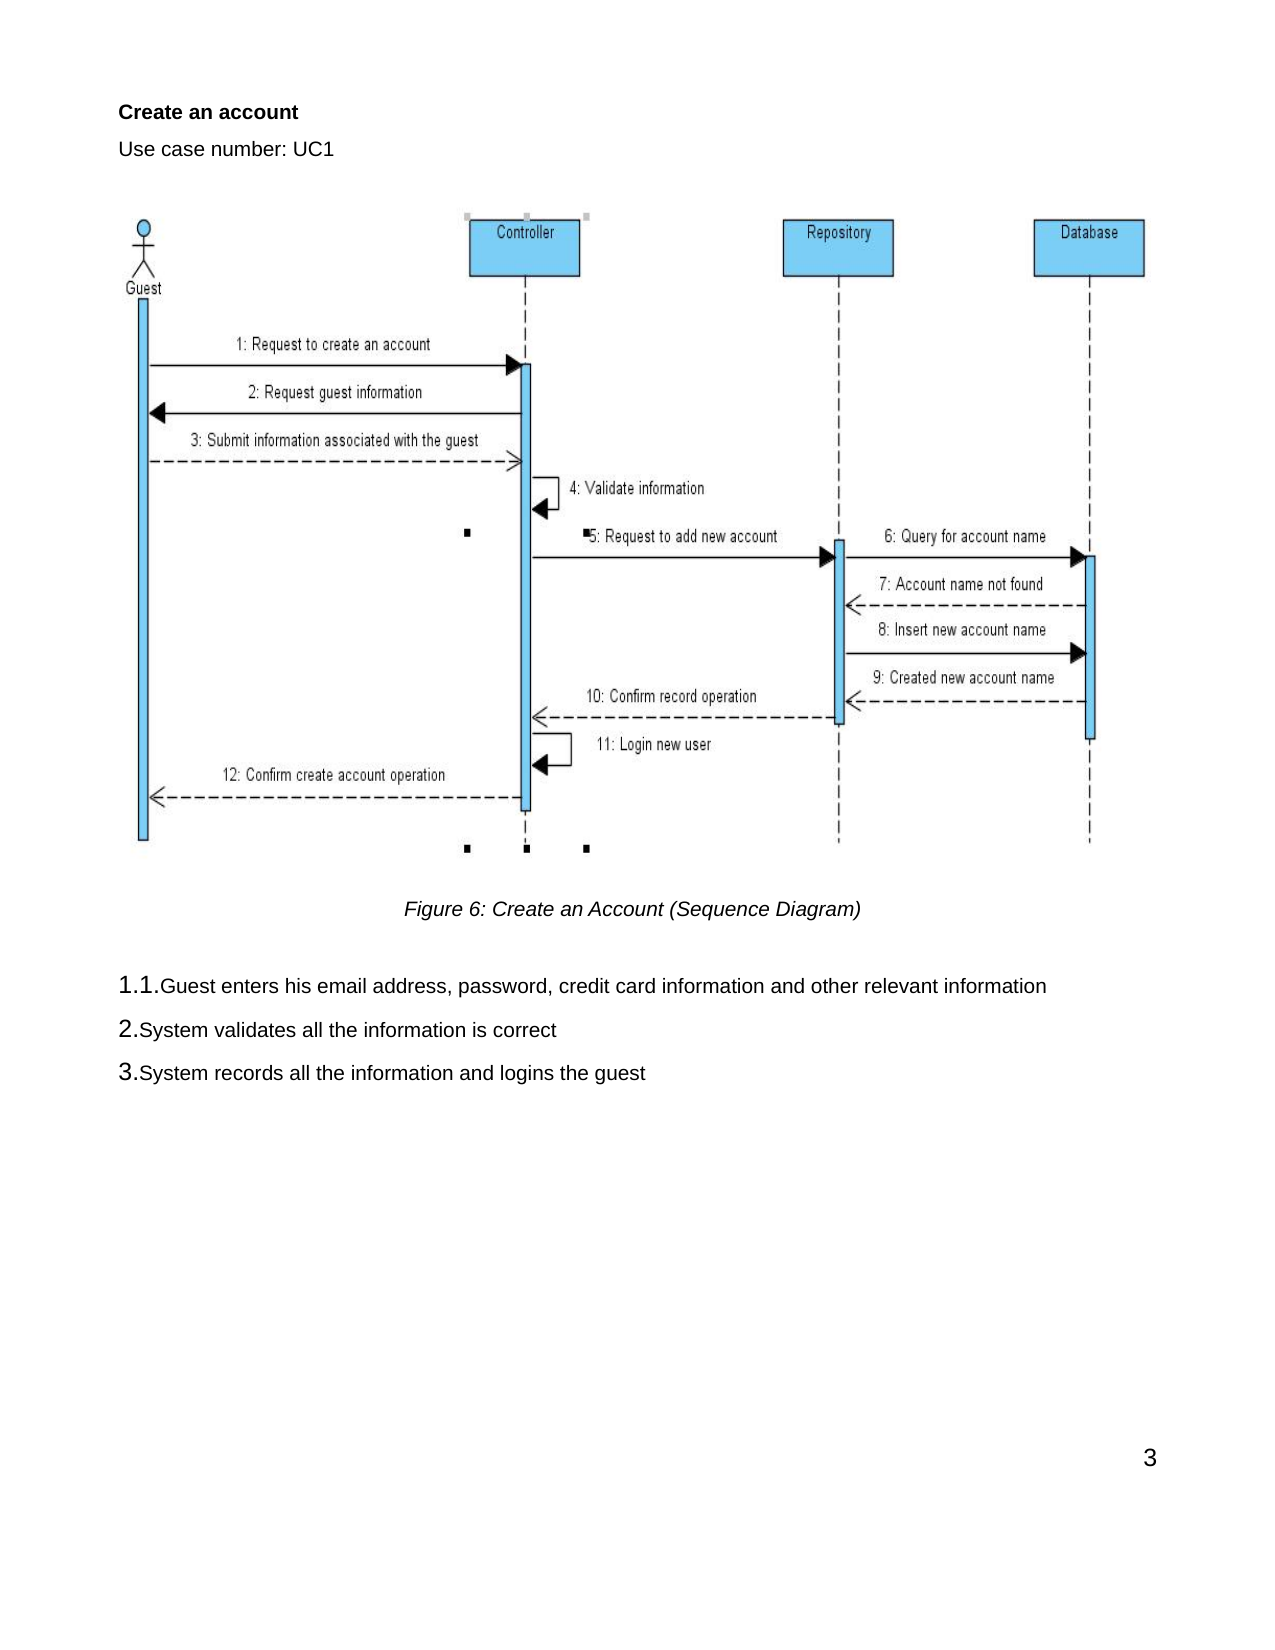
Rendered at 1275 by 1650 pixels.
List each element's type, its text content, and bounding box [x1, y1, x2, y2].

list System validates all the information is correct [118, 1014, 1157, 1042]
list Guest enters his email address, password, credit card information and other relevant information [114, 172, 1157, 999]
list Figure 6: Create an Account (Sequence Diagram) [114, 897, 1153, 921]
subtitle Create an account [118, 100, 1157, 124]
list System records all the information and logins the guest [118, 1057, 1157, 1086]
text Use case number: UC1 [118, 136, 1157, 160]
